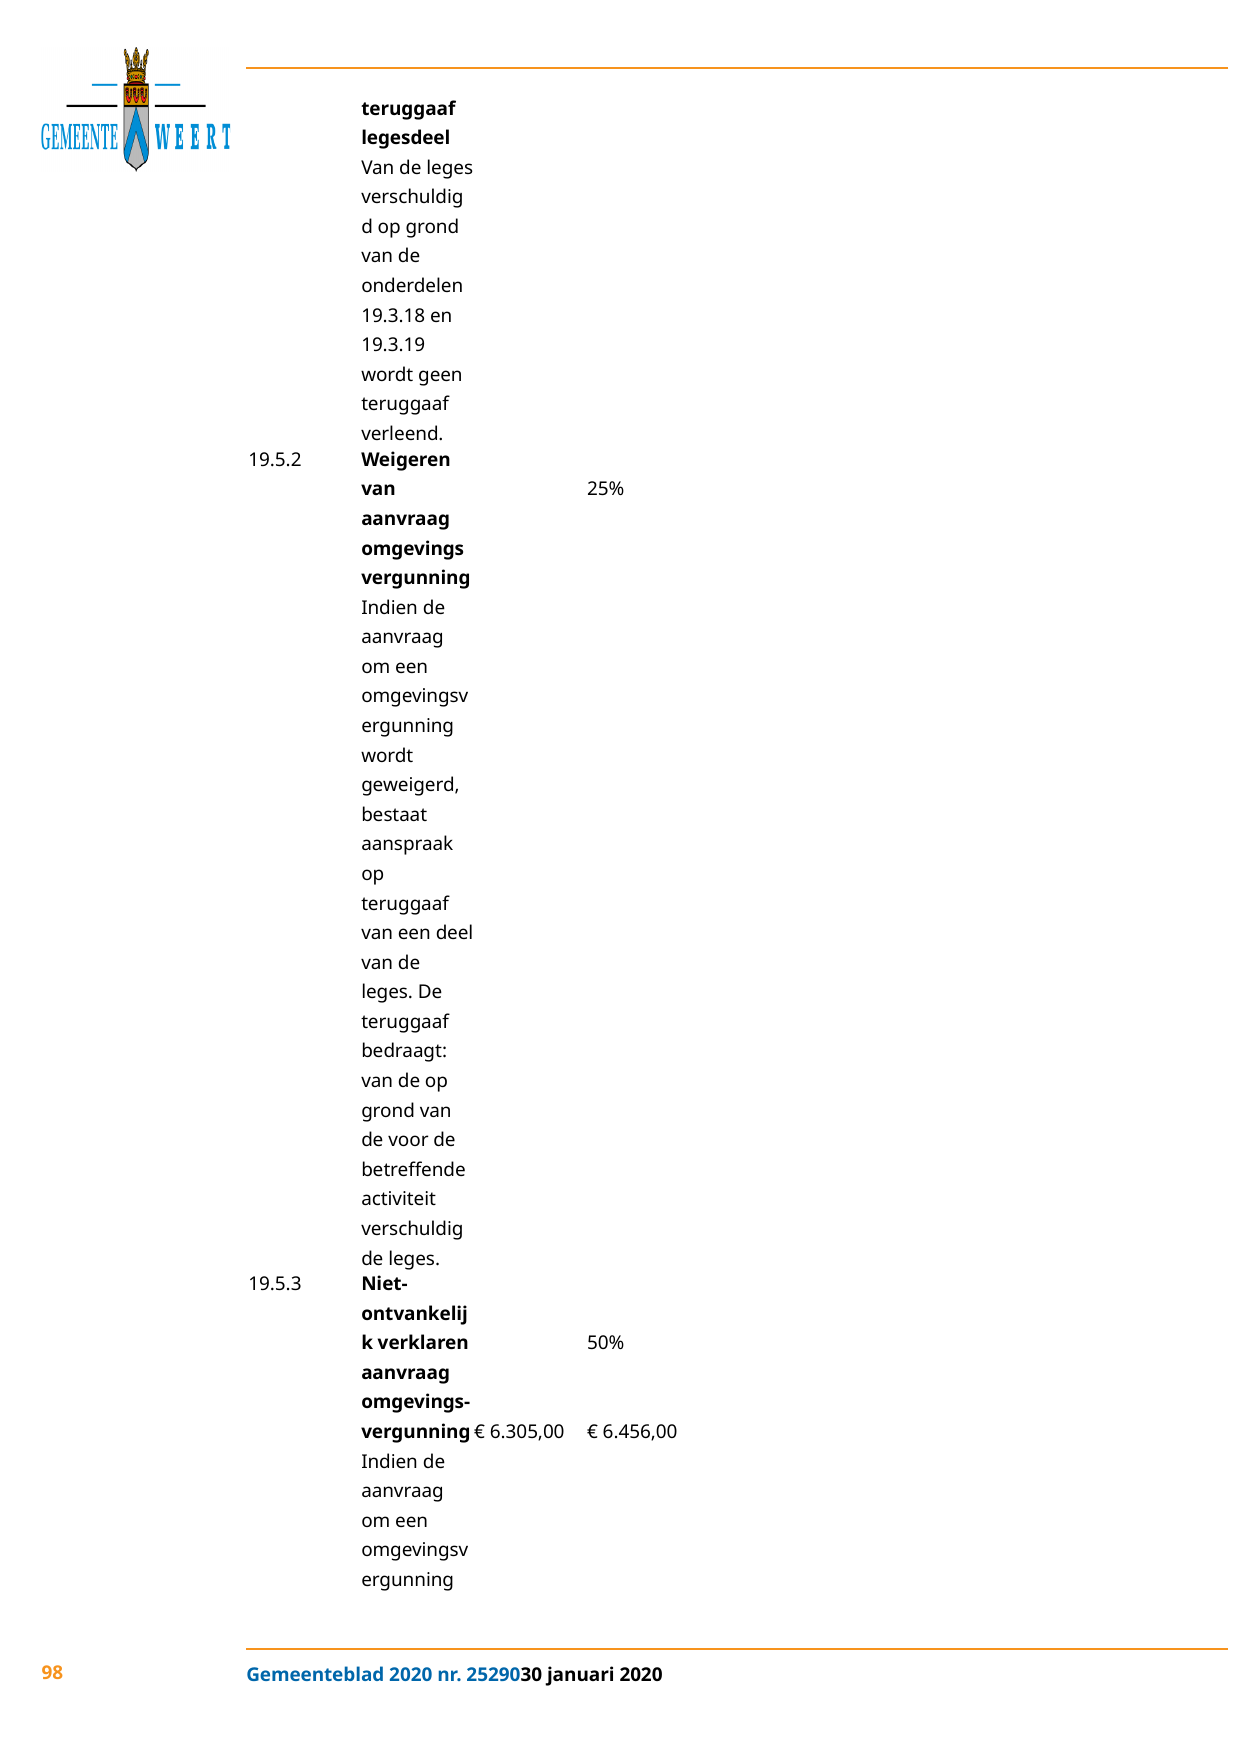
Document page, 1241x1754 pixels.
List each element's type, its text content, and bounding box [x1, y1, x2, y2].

table_cell € 6.305,00 [474, 1270, 587, 1592]
table_cell teruggaaf legesdeel Van de leges verschuldigd op grond van de onderdelen 19.3.18 en 19.3.19 wordt geen teruggaaf verleend. [361, 95, 474, 446]
table_cell [474, 446, 587, 1270]
picture [41, 47, 231, 172]
table_cell 19.5.2 [248, 446, 361, 1270]
table_cell [474, 95, 587, 446]
table_cell 25% [587, 446, 700, 1270]
table_cell Weigeren van aanvraag omgevingsvergunning Indien de aanvraag om een omgevingsvergunning wordt geweigerd, bestaat aanspraak op teruggaaf van een deel van de leges. De teruggaaf bedraagt: van de op grond van de voor de betreffende activiteit verschuldigde leges. [361, 446, 474, 1270]
table_cell [587, 95, 700, 446]
table_cell [248, 95, 361, 446]
table_cell Niet-ontvankelijk verklaren aanvraag omgevings-vergunning Indien de aanvraag om een omgevingsvergunning [361, 1270, 474, 1592]
table_cell 50% € 6.456,00 [587, 1270, 700, 1592]
table_cell 19.5.3 [248, 1270, 361, 1592]
